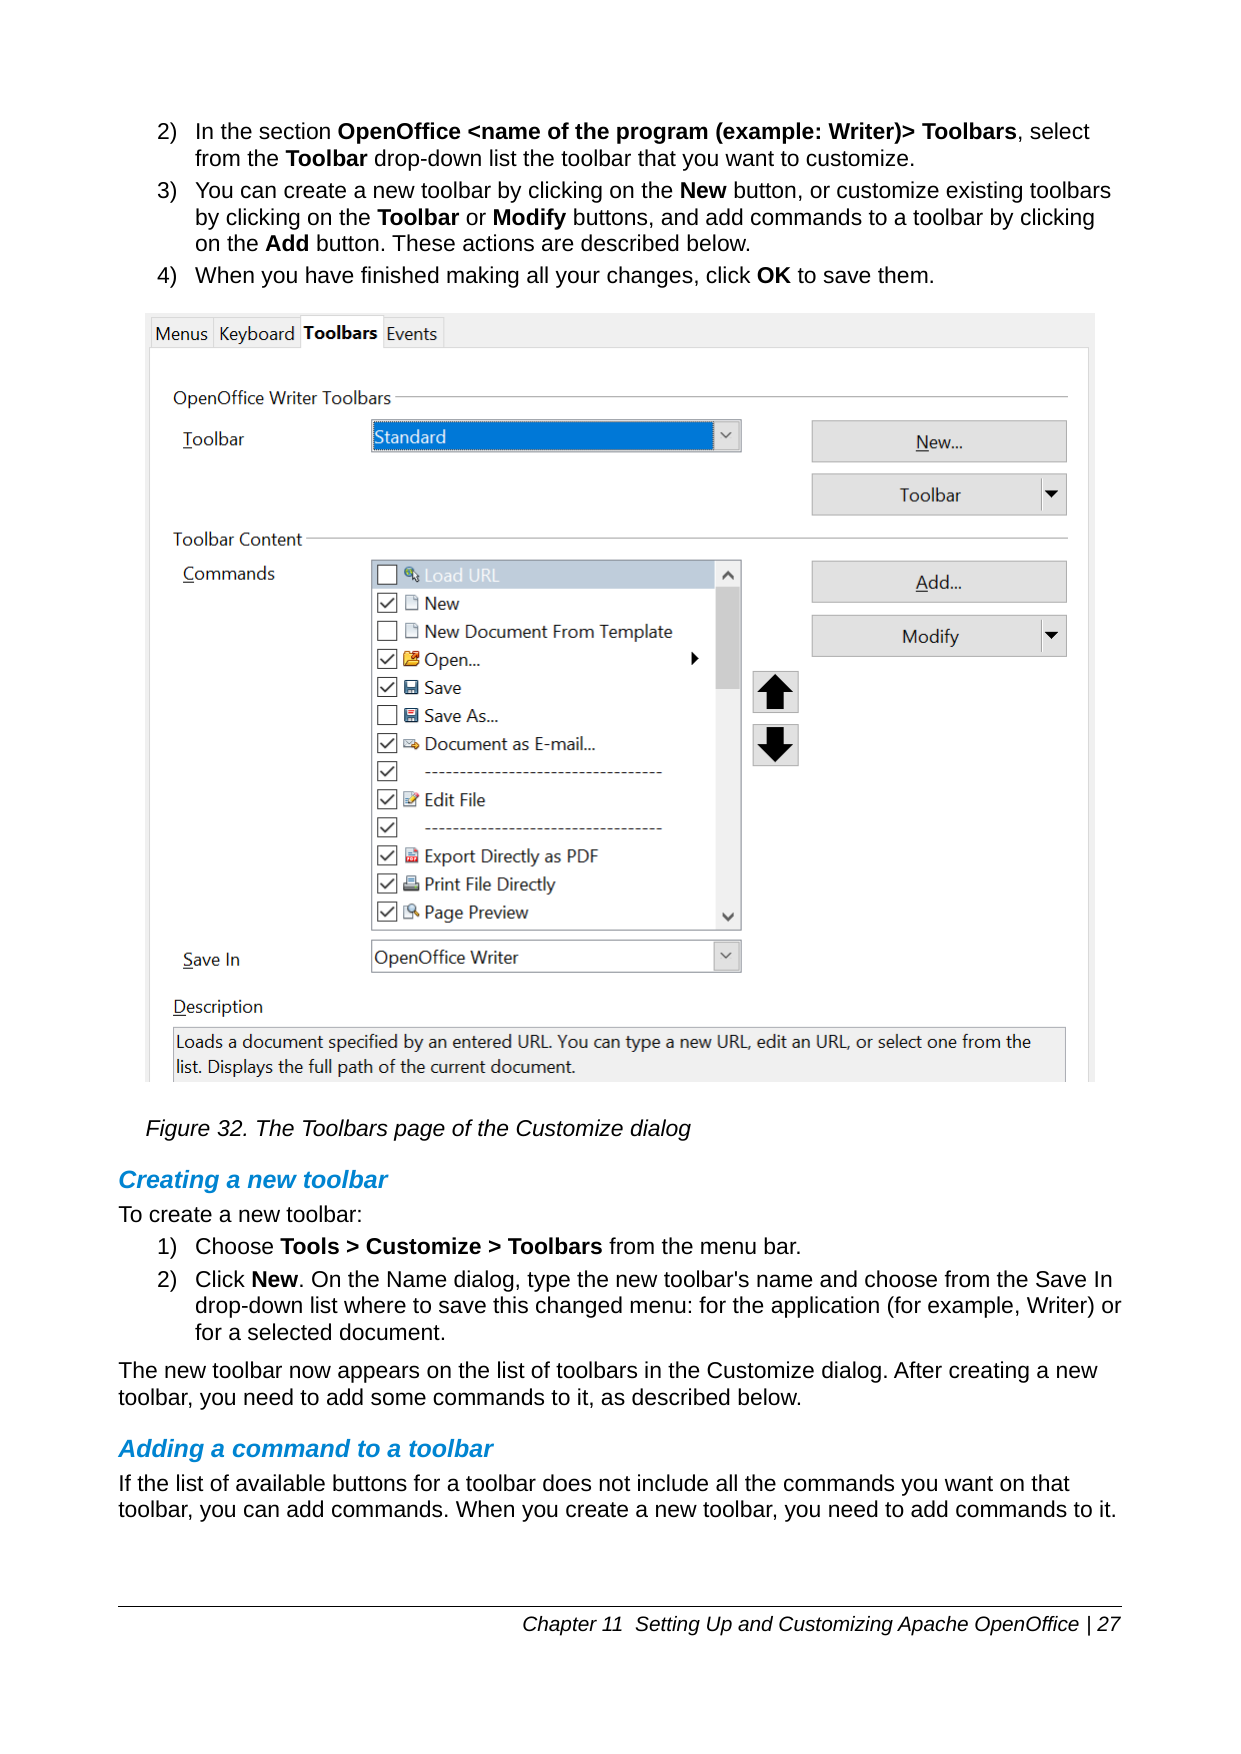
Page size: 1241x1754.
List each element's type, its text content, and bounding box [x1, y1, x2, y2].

list In the section OpenOffice <name of the program (example: Writer)> Toolbars, select from the Toolbar drop-down list the toolbar that you want to customize. [177, 118, 1122, 171]
list You can create a new toolbar by clicking on the New button, or customize existing toolbars by clicking on the Toolbar or Modify buttons, and add commands to a toolbar by clicking on the Add button. These actions are described below. [177, 177, 1122, 256]
text The new toolbar now appears on the list of toolbars in the Customize dialog. After creating a new toolbar, you need to add some commands to it, as described below. [118, 1357, 1122, 1410]
text Figure 32. The Toolbars page of the Customize dialog [145, 1115, 1095, 1141]
picture [145, 313, 1095, 1082]
subtitle Creating a new toolbar [118, 1165, 1122, 1194]
list To create a new toolbar: [118, 1201, 1122, 1227]
list Click New. On the Name dialog, type the new toolbar's name and choose from the Save In drop-down list where to save this changed menu: for the application (for example, Writer) or for a selected document. [177, 1266, 1122, 1345]
list When you have finished making all your changes, click OK to save them. [177, 262, 1122, 289]
text If the list of available buttons for a toolbar does not include all the commands you want on that toolbar, you can add commands. When you create a new toolbar, you need to add commands to it. [118, 1470, 1122, 1522]
list Choose Tools > Customize > Toolbars from the menu bar. [177, 1233, 1122, 1260]
subtitle Adding a command to a toolbar [118, 1434, 1122, 1463]
